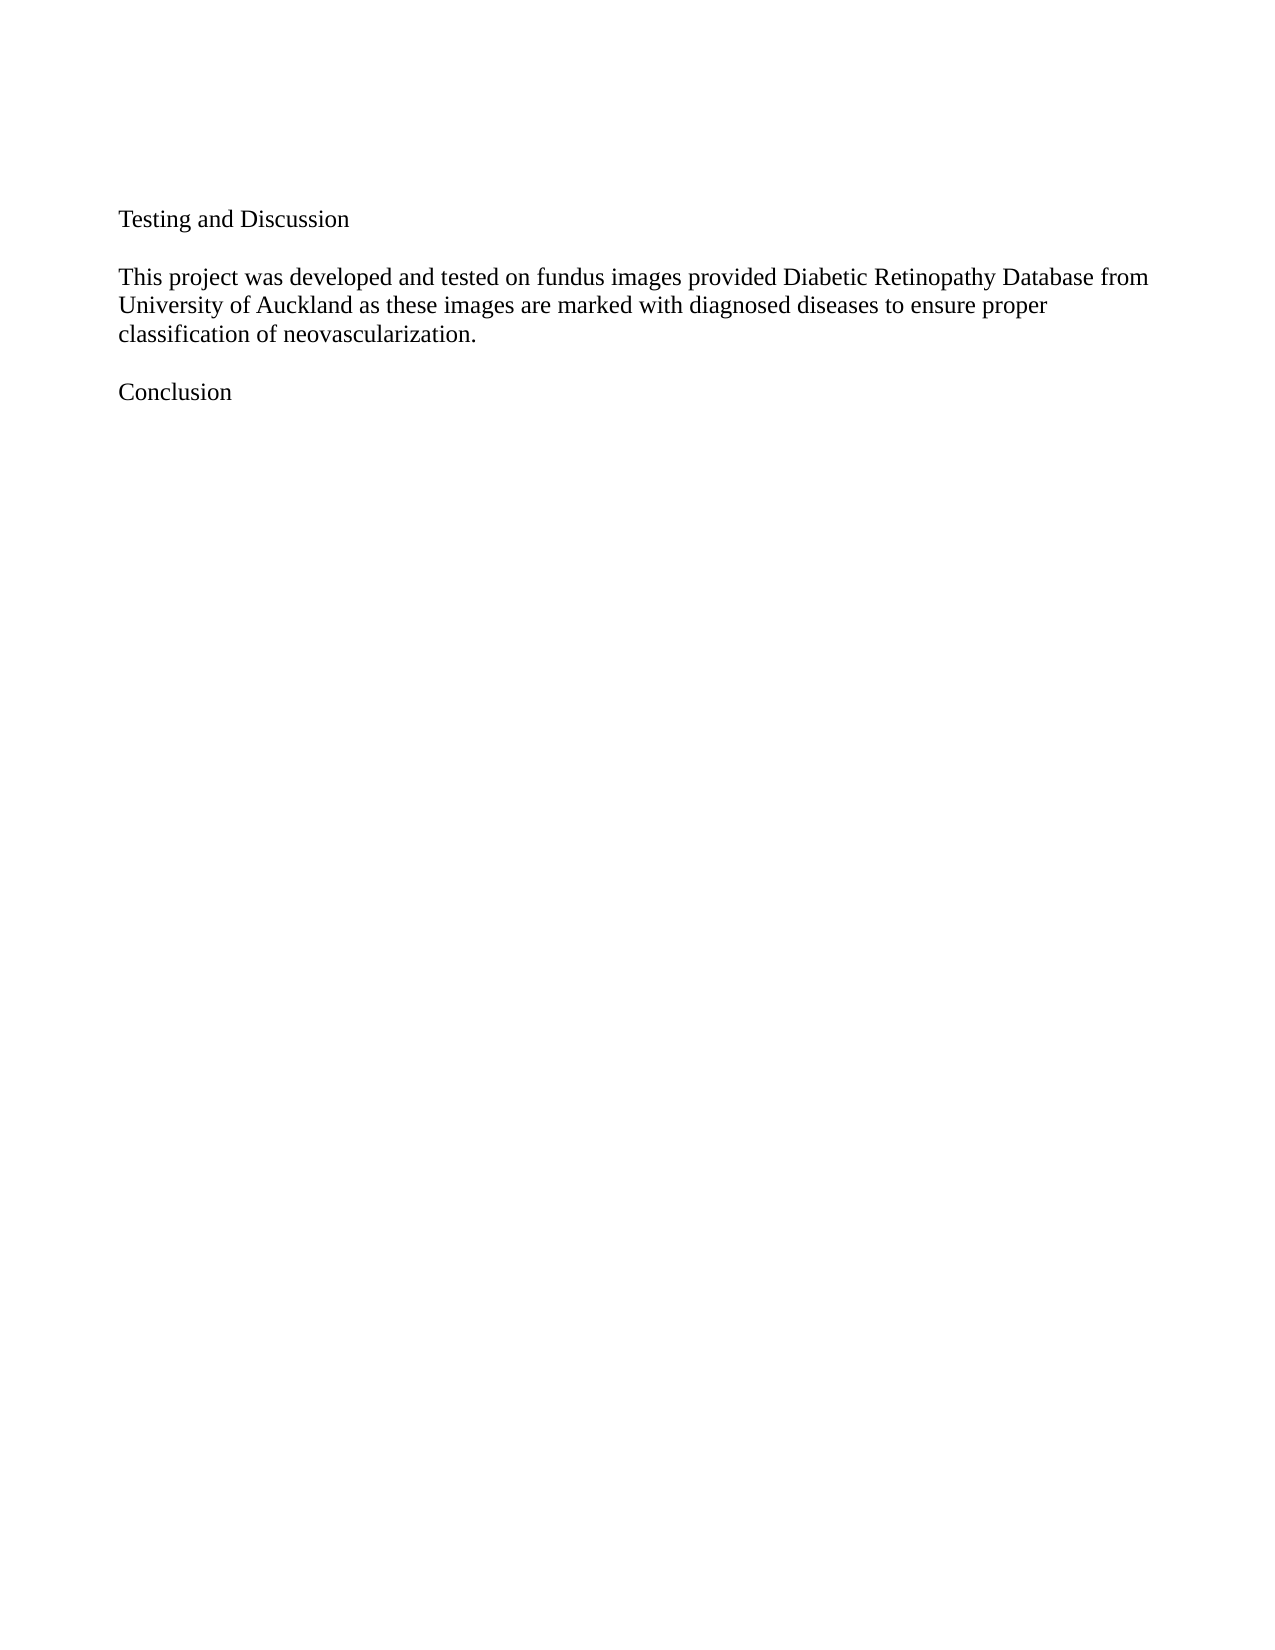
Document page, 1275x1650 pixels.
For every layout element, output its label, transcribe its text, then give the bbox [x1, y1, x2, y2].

text Conclusion [118, 377, 1157, 406]
text This project was developed and tested on fundus images provided Diabetic Retinopathy Database from University of Auckland as these images are marked with diagnosed diseases to ensure proper classification of neovascularization. [118, 262, 1157, 348]
text Testing and Discussion [118, 204, 1157, 233]
